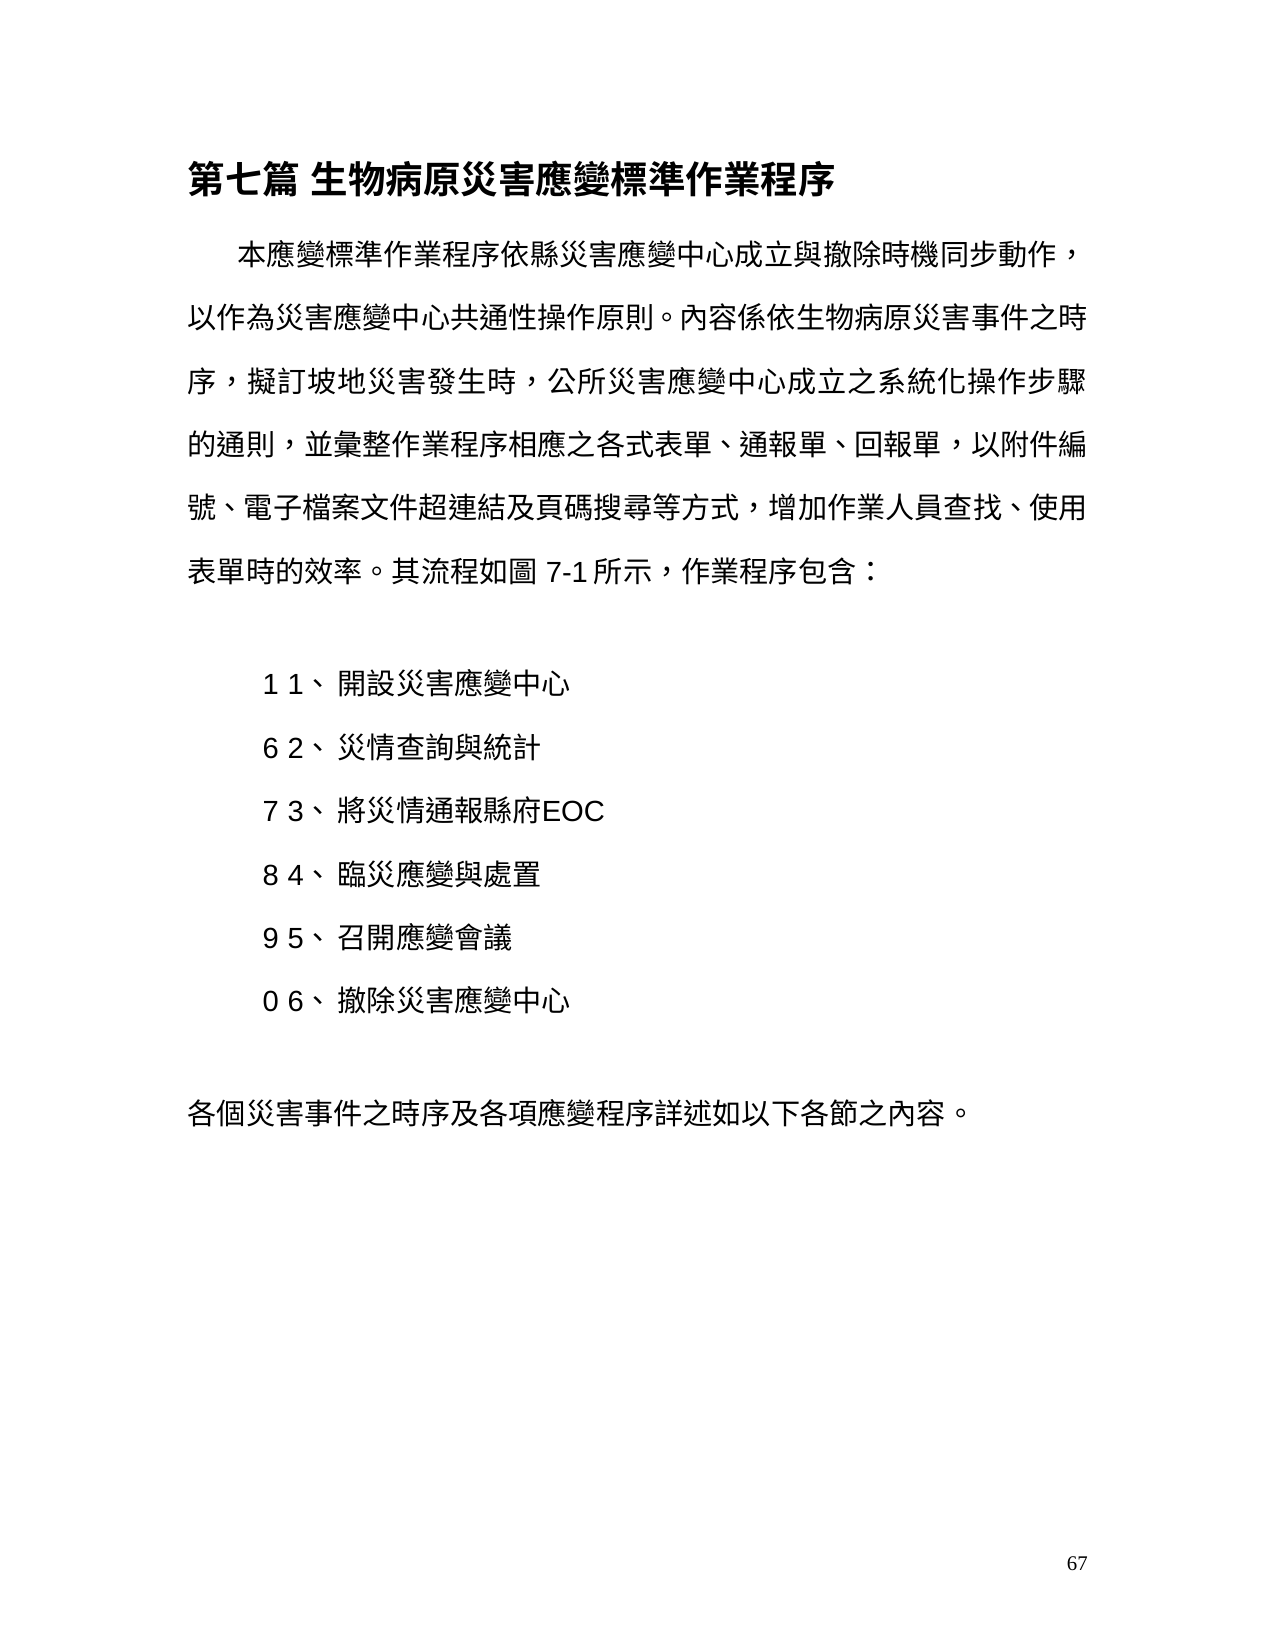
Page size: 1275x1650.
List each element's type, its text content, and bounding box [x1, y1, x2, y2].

list 1、 開設災害應變中心 [187, 661, 1087, 703]
text 本應變標準作業程序依縣災害應變中心成立與撤除時機同步動作，以作為災害應變中心共通性操作原則。內容係依生物病原災害事件之時序，擬訂坡地災害發生時，公所災害應變中心成立之系統化操作步驟的通則，並彙整作業程序相應之各式表單、通報單、回報單，以附件編號、電子檔案文件超連結及頁碼搜尋等方式，增加作業人員查找、使用表單時的效率。其流程如圖 7-1所示，作業程序包含： [187, 231, 1087, 591]
text 第七篇 生物病原災害應變標準作業程序 [187, 150, 1087, 204]
list 6、 撤除災害應變中心 [187, 978, 1087, 1020]
text 各個災害事件之時序及各項應變程序詳述如以下各節之內容。 [187, 1090, 1087, 1133]
list 2、 災情查詢與統計 [187, 724, 1087, 767]
list 4、 臨災應變與處置 [187, 851, 1087, 893]
list 3、 將災情通報縣府EOC [187, 788, 1087, 830]
list 5、 召開應變會議 [187, 914, 1087, 957]
